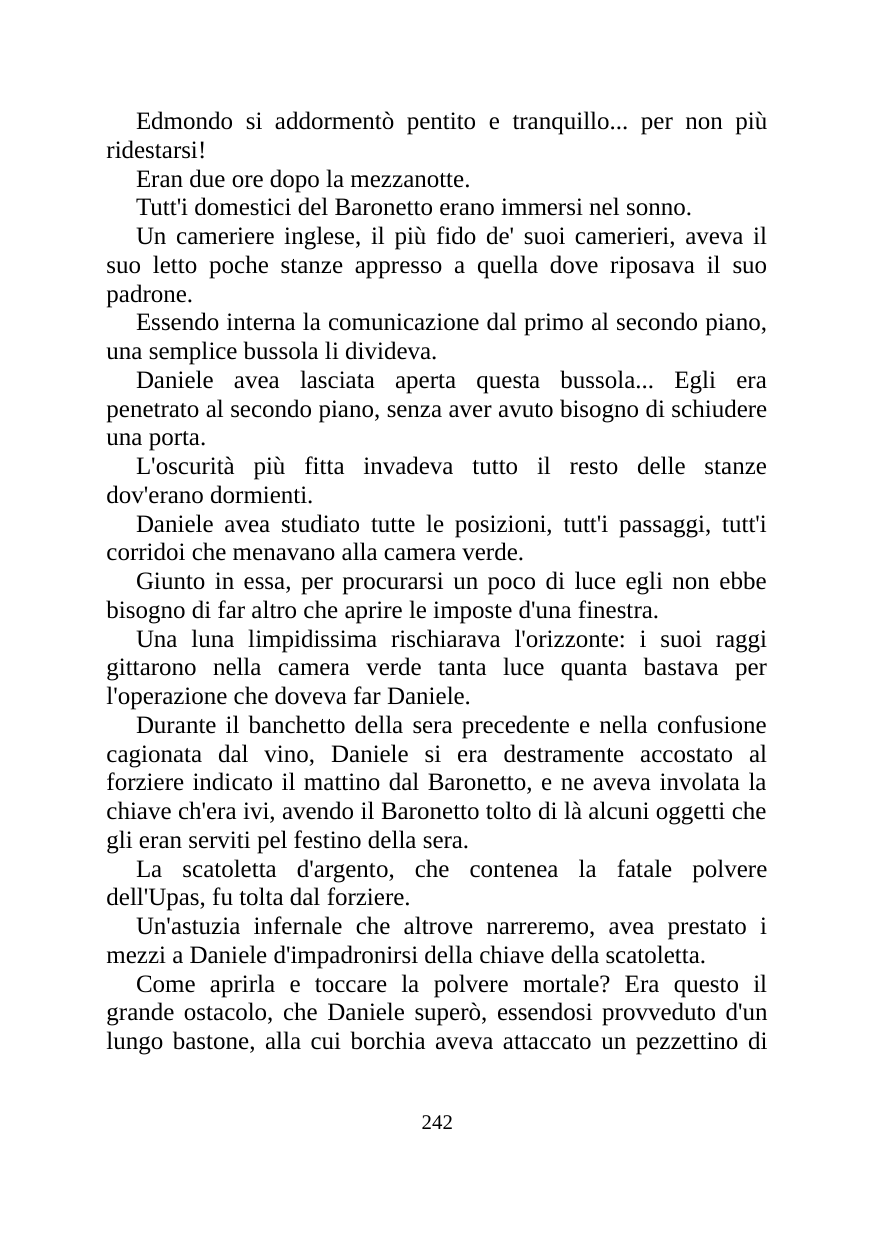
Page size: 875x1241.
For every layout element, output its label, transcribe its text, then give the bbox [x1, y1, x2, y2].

text Edmondo si addormentò pentito e tranquillo... per non più ridestarsi! [106, 106, 768, 164]
text Essendo interna la comunicazione dal primo al secondo piano, una semplice bussola li divideva. [106, 307, 768, 365]
text Un'astuzia infernale che altrove narreremo, avea prestato i mezzi a Daniele d'impadronirsi della chiave della scatoletta. [106, 911, 768, 969]
text La scatoletta d'argento, che contenea la fatale polvere dell'Upas, fu tolta dal forziere. [106, 854, 768, 911]
text L'oscurità più fitta invadeva tutto il resto delle stanze dov'erano dormienti. [106, 451, 768, 509]
text Daniele avea studiato tutte le posizioni, tutt'i passaggi, tutt'i corridoi che menavano alla camera verde. [106, 509, 768, 566]
text Tutt'i domestici del Baronetto erano immersi nel sonno. [106, 192, 768, 221]
text Durante il banchetto della sera precedente e nella confusione cagionata dal vino, Daniele si era destramente accostato al forziere indicato il mattino dal Baronetto, e ne aveva involata la chiave ch'era ivi, avendo il Baronetto tolto di là alcuni oggetti che gli eran serviti pel festino della sera. [106, 710, 768, 854]
text Giunto in essa, per procurarsi un poco di luce egli non ebbe bisogno di far altro che aprire le imposte d'una finestra. [106, 566, 768, 624]
text Daniele avea lasciata aperta questa bussola... Egli era penetrato al secondo piano, senza aver avuto bisogno di schiudere una porta. [106, 365, 768, 451]
text Come aprirla e toccare la polvere mortale? Era questo il grande ostacolo, che Daniele superò, essendosi provveduto d'un lungo bastone, alla cui borchia aveva attaccato un pezzettino di [106, 969, 768, 1055]
text Un cameriere inglese, il più fido de' suoi camerieri, aveva il suo letto poche stanze appresso a quella dove riposava il suo padrone. [106, 221, 768, 307]
text Una luna limpidissima rischiarava l'orizzonte: i suoi raggi gittarono nella camera verde tanta luce quanta bastava per l'operazione che doveva far Daniele. [106, 624, 768, 710]
text Eran due ore dopo la mezzanotte. [106, 164, 768, 192]
